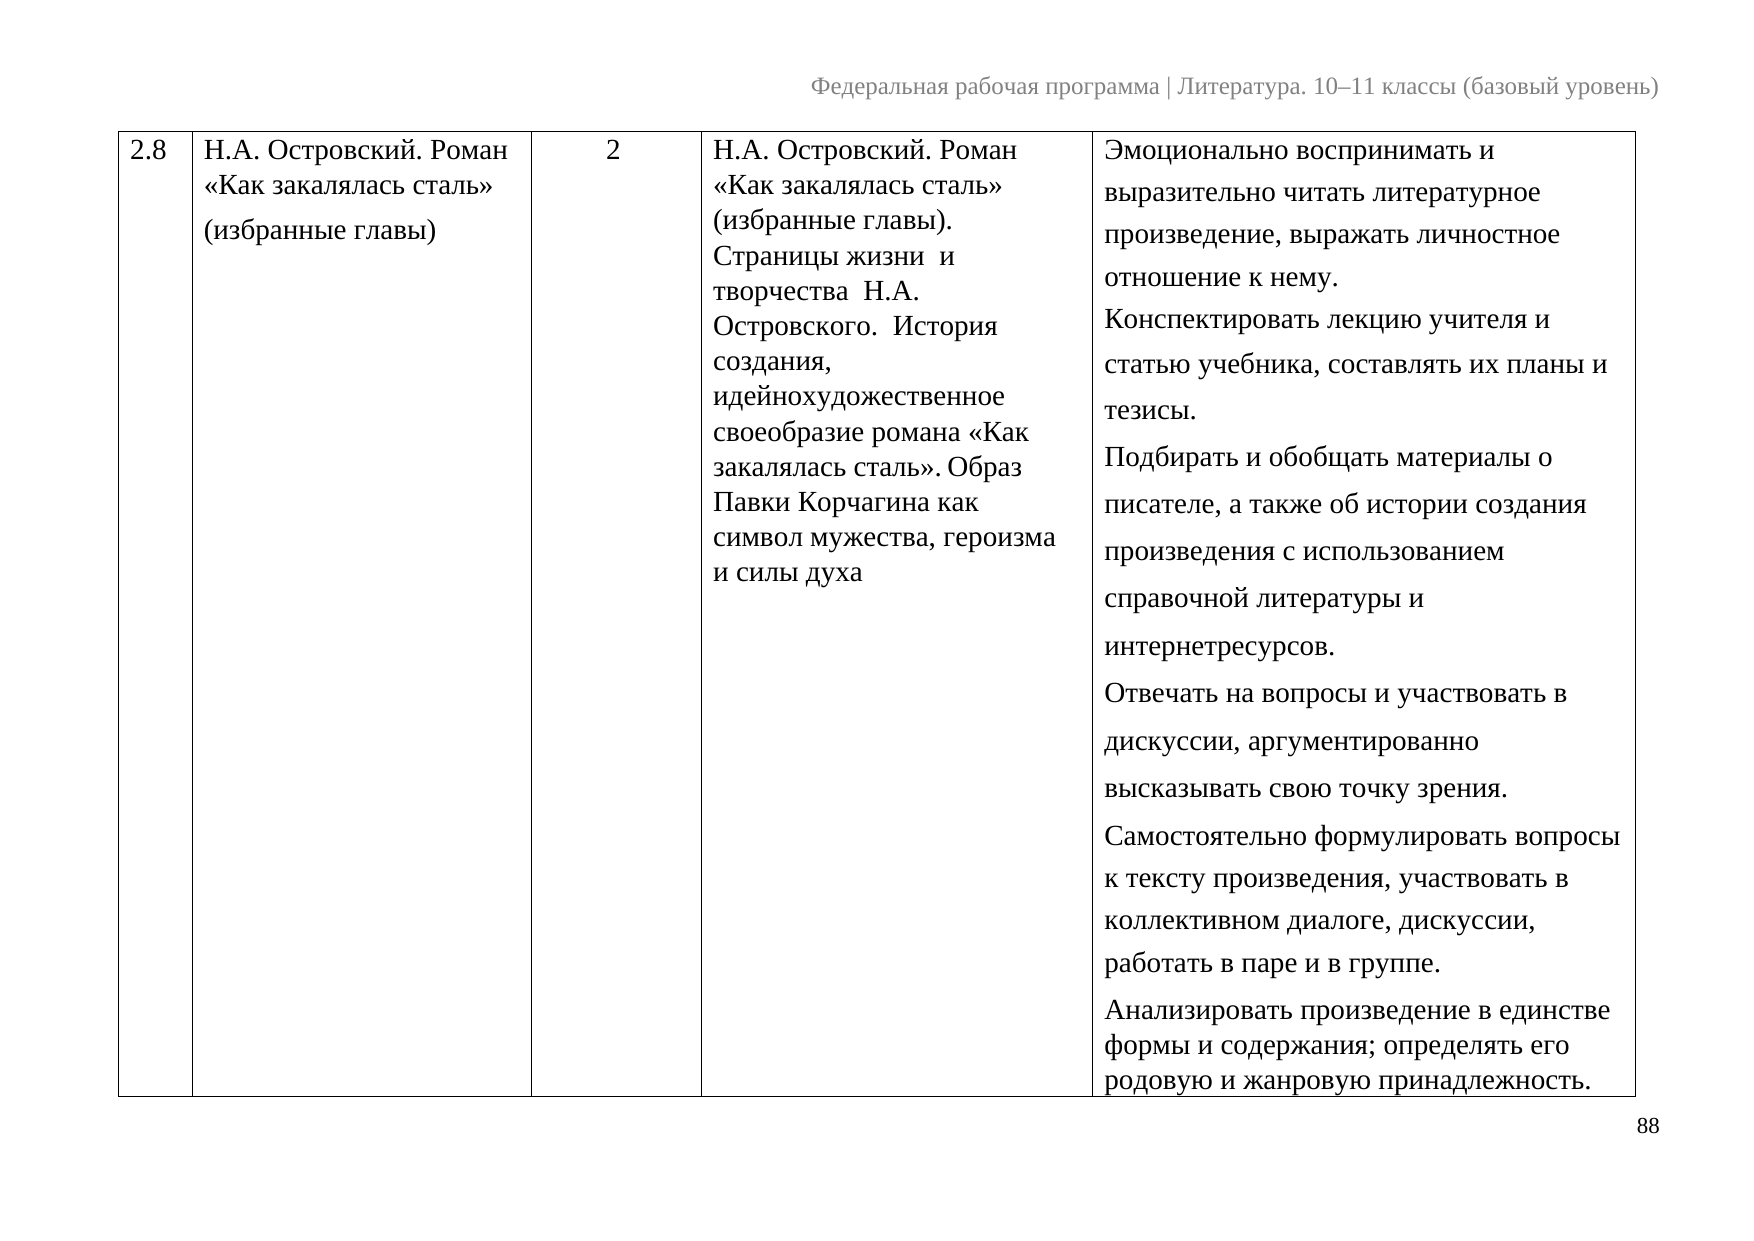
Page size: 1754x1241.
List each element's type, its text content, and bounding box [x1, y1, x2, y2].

table_cell 2.8 [119, 132, 192, 1096]
table_cell Н.А. Островский. Роман «Как закалялась сталь» (избранные главы) [193, 132, 531, 1096]
table_cell Н.А. Островский. Роман «Как закалялась сталь» (избранные главы). Страницы жизни и творчества Н.А. Островского. История создания, идейнохудожественное своеобразие романа «Как закалялась сталь». Образ Павки Корчагина как символ мужества, героизма и силы духа [702, 132, 1092, 1096]
table_cell Эмоционально воспринимать и выразительно читать литературное произведение, выражать личностное отношение к нему. Конспектировать лекцию учителя и статью учебника, составлять их планы и тезисы. Подбирать и обобщать материалы о писателе, а также об истории создания произведения с использованием справочной литературы и интернетресурсов. Отвечать на вопросы и участвовать в дискуссии, аргументированно высказывать свою точку зрения. Самостоятельно формулировать вопросы к тексту произведения, участвовать в коллективном диалоге, дискуссии, работать в паре и в группе. Анализировать произведение в единстве формы и содержания; определять его родовую и жанровую принадлежность. [1093, 132, 1635, 1096]
table_cell 2 [532, 132, 701, 1096]
